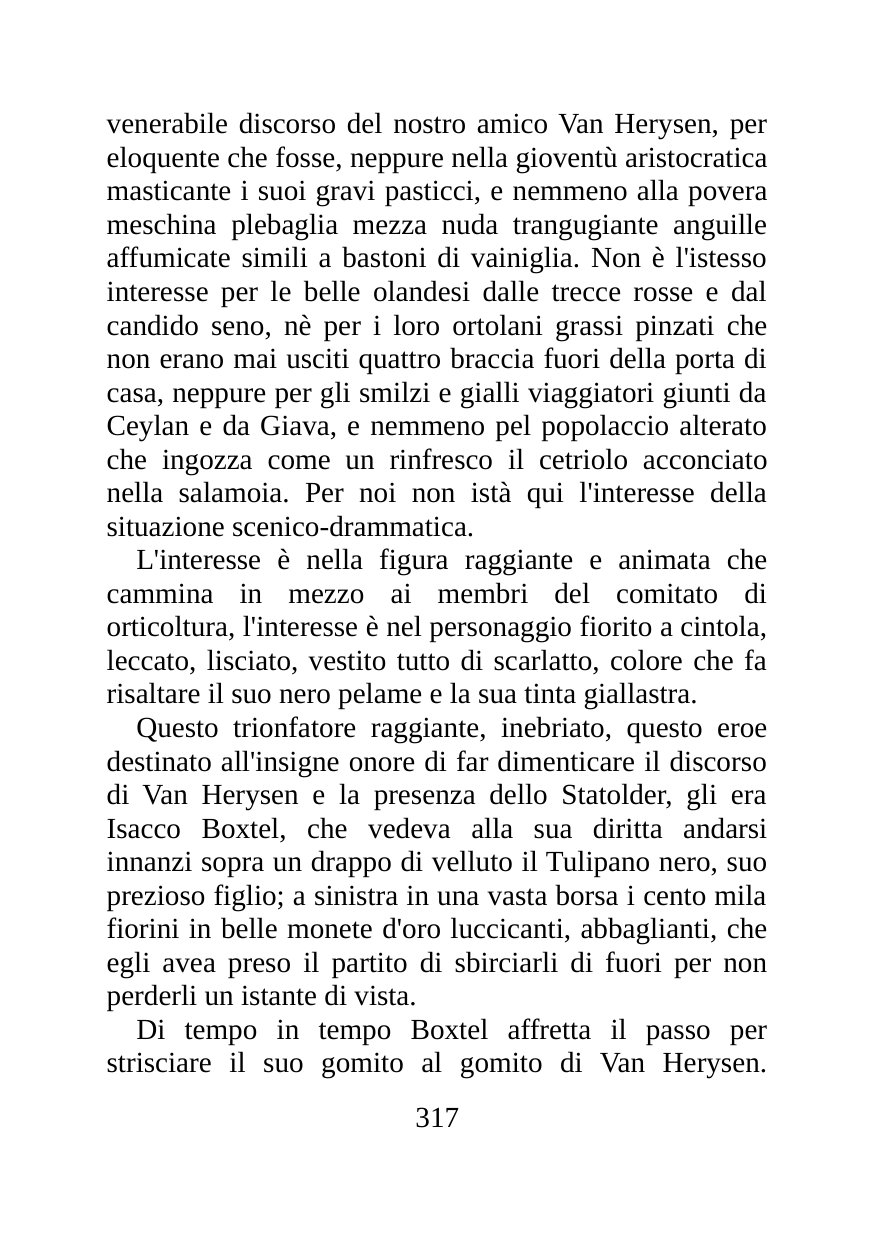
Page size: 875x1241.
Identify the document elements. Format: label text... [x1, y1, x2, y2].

text L'interesse è nella figura raggiante e animata che cammina in mezzo ai membri del comitato di orticoltura, l'interesse è nel personaggio fiorito a cintola, leccato, lisciato, vestito tutto di scarlatto, colore che fa risaltare il suo nero pelame e la sua tinta giallastra. [106, 542, 768, 710]
text venerabile discorso del nostro amico Van Herysen, per eloquente che fosse, neppure nella gioventù aristocratica masticante i suoi gravi pasticci, e nemmeno alla povera meschina plebaglia mezza nuda trangugiante anguille affumicate simili a bastoni di vainiglia. Non è l'istesso interesse per le belle olandesi dalle trecce rosse e dal candido seno, nè per i loro ortolani grassi pinzati che non erano mai usciti quattro braccia fuori della porta di casa, neppure per gli smilzi e gialli viaggiatori giunti da Ceylan e da Giava, e nemmeno pel popolaccio alterato che ingozza come un rinfresco il cetriolo acconciato nella salamoia. Per noi non istà qui l'interesse della situazione scenico-drammatica. [106, 106, 768, 542]
text Di tempo in tempo Boxtel affretta il passo per strisciare il suo gomito al gomito di Van Herysen. [106, 1012, 768, 1079]
text Questo trionfatore raggiante, inebriato, questo eroe destinato all'insigne onore di far dimenticare il discorso di Van Herysen e la presenza dello Statolder, gli era Isacco Boxtel, che vedeva alla sua diritta andarsi innanzi sopra un drappo di velluto il Tulipano nero, suo prezioso figlio; a sinistra in una vasta borsa i cento mila fiorini in belle monete d'oro luccicanti, abbaglianti, che egli avea preso il partito di sbirciarli di fuori per non perderli un istante di vista. [106, 710, 768, 1012]
